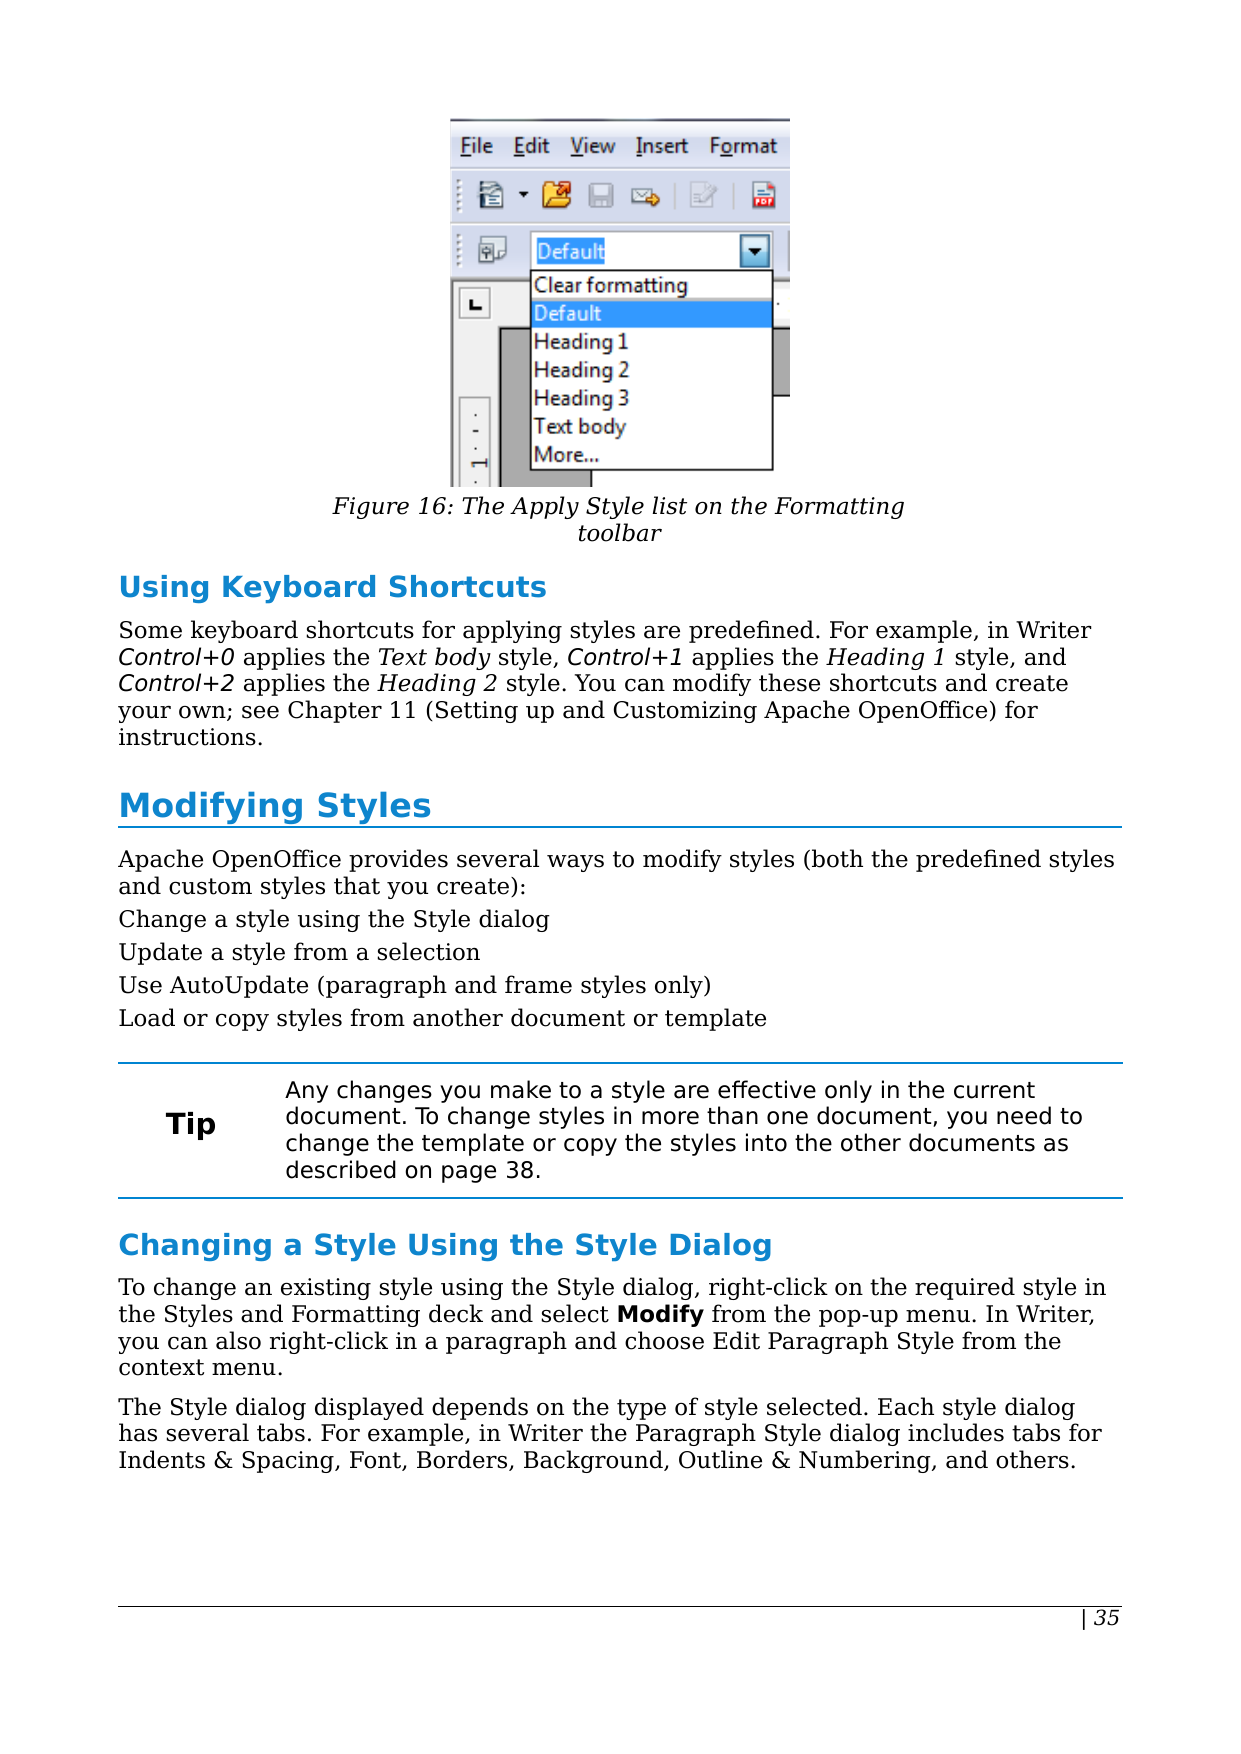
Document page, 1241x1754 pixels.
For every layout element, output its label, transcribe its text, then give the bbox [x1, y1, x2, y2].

text Figure 16: The Apply Style list on the Formatting toolbar [330, 493, 910, 547]
subtitle Modifying Styles [118, 787, 1122, 826]
subtitle Changing a Style Using the Style Dialog [118, 1228, 1122, 1262]
list Use AutoUpdate (paragraph and frame styles only) [118, 972, 1122, 999]
list Load or copy styles from another document or template [118, 1005, 1122, 1032]
text Some keyboard shortcuts for applying styles are predefined. For example, in Writer Control+0 applies the Text body style, Control+1 applies the Heading 1 style, and Control+2 applies the Heading 2 style. You can modify these shortcuts and create your own; see Chapter 11 (Setting up and Customizing Apache OpenOffice) for instructions. [118, 617, 1122, 751]
picture [450, 118, 790, 487]
list Apache OpenOffice provides several ways to modify styles (both the predefined styles and custom styles that you create): [118, 846, 1122, 900]
text The Style dialog displayed depends on the type of style selected. Each style dialog has several tabs. For example, in Writer the Paragraph Style dialog includes tabs for Indents & Spacing, Font, Borders, Background, Outline & Numbering, and others. [118, 1394, 1122, 1474]
text To change an existing style using the Style dialog, right-click on the required style in the Styles and Formatting deck and select Modify from the pop-up menu. In Writer, you can also right-click in a paragraph and choose Edit Paragraph Style from the context menu. [118, 1274, 1122, 1381]
subtitle Using Keyboard Shortcuts [118, 571, 1122, 605]
table_header Tip [118, 1064, 264, 1197]
table_header Any changes you make to a style are effective only in the current document. To change styles in more than one document, you need to change the template or copy the styles into the other documents as described on page 37. [264, 1064, 1122, 1197]
list Change a style using the Style dialog [118, 906, 1122, 933]
list Update a style from a selection [118, 939, 1122, 966]
